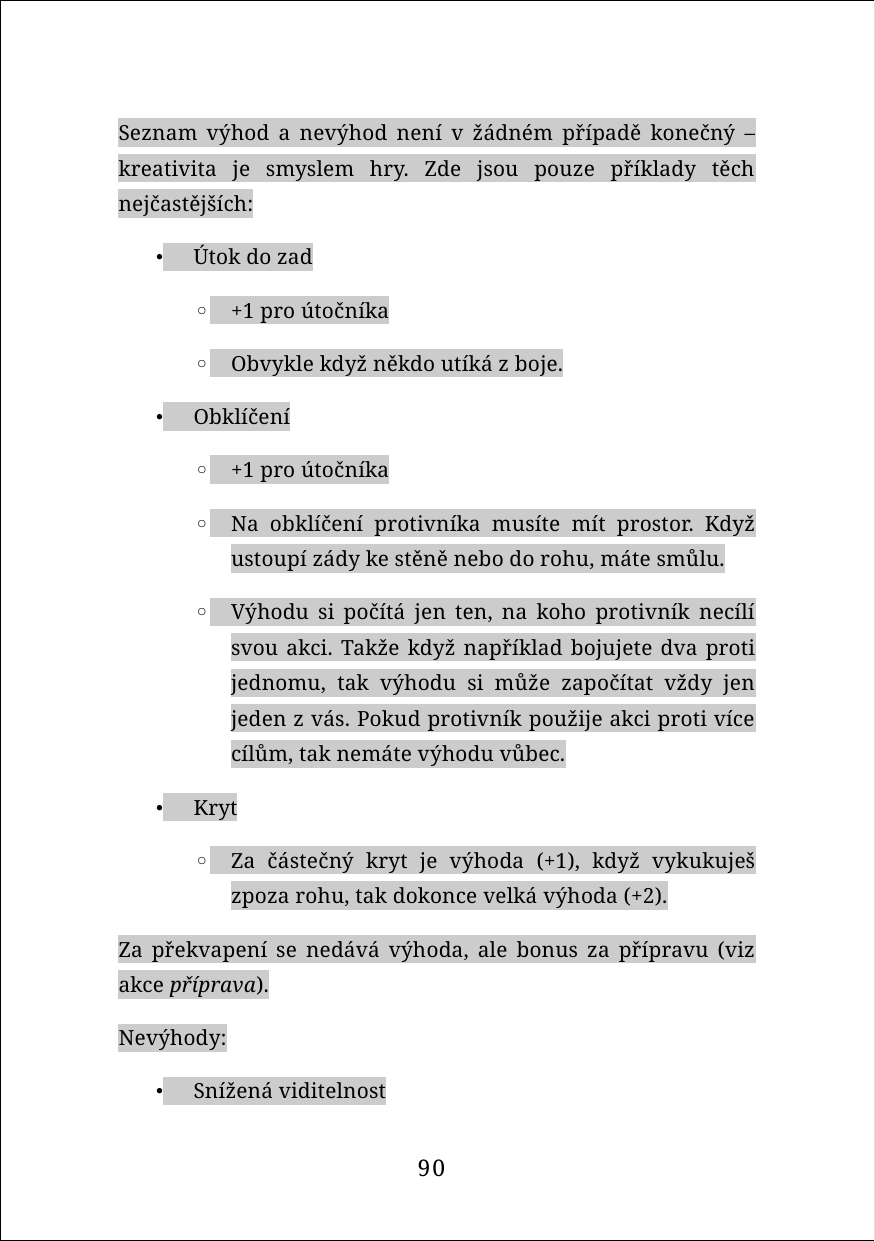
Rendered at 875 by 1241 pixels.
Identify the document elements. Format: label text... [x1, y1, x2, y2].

list Výhodu si počítá jen ten, na koho protivník necílí svou akci. Takže když například bojujete dva proti jednomu, tak výhodu si může započítat vždy jen jeden z vás. Pokud protivník použije akci proti více cílům, tak nemáte výhodu vůbec. [193, 597, 756, 768]
list Kryt [156, 793, 756, 821]
list +1 pro útočníka [193, 296, 756, 324]
list Za částečný kryt je výhoda (+1), když vykukuješ zpoza rohu, tak dokonce velká výhoda (+2). [193, 846, 756, 910]
list Útok do zad [156, 242, 756, 271]
list Obvykle když někdo utíká z boje. [193, 349, 756, 377]
text Seznam výhod a nevýhod není v žádném případě konečný – kreativita je smyslem hry. Zde jsou pouze příklady těch nejčastějších: [118, 118, 756, 218]
text Nevýhody: [118, 1023, 756, 1052]
list Na obklíčení protivníka musíte mít prostor. Když ustoupí zády ke stěně nebo do rohu, máte smůlu. [193, 509, 756, 573]
list Snížená viditelnost [156, 1077, 756, 1105]
list +1 pro útočníka [193, 455, 756, 484]
text Za překvapení se nedává výhoda, ale bonus za přípravu (viz akce příprava). [118, 935, 756, 999]
list Obklíčení [156, 402, 756, 431]
